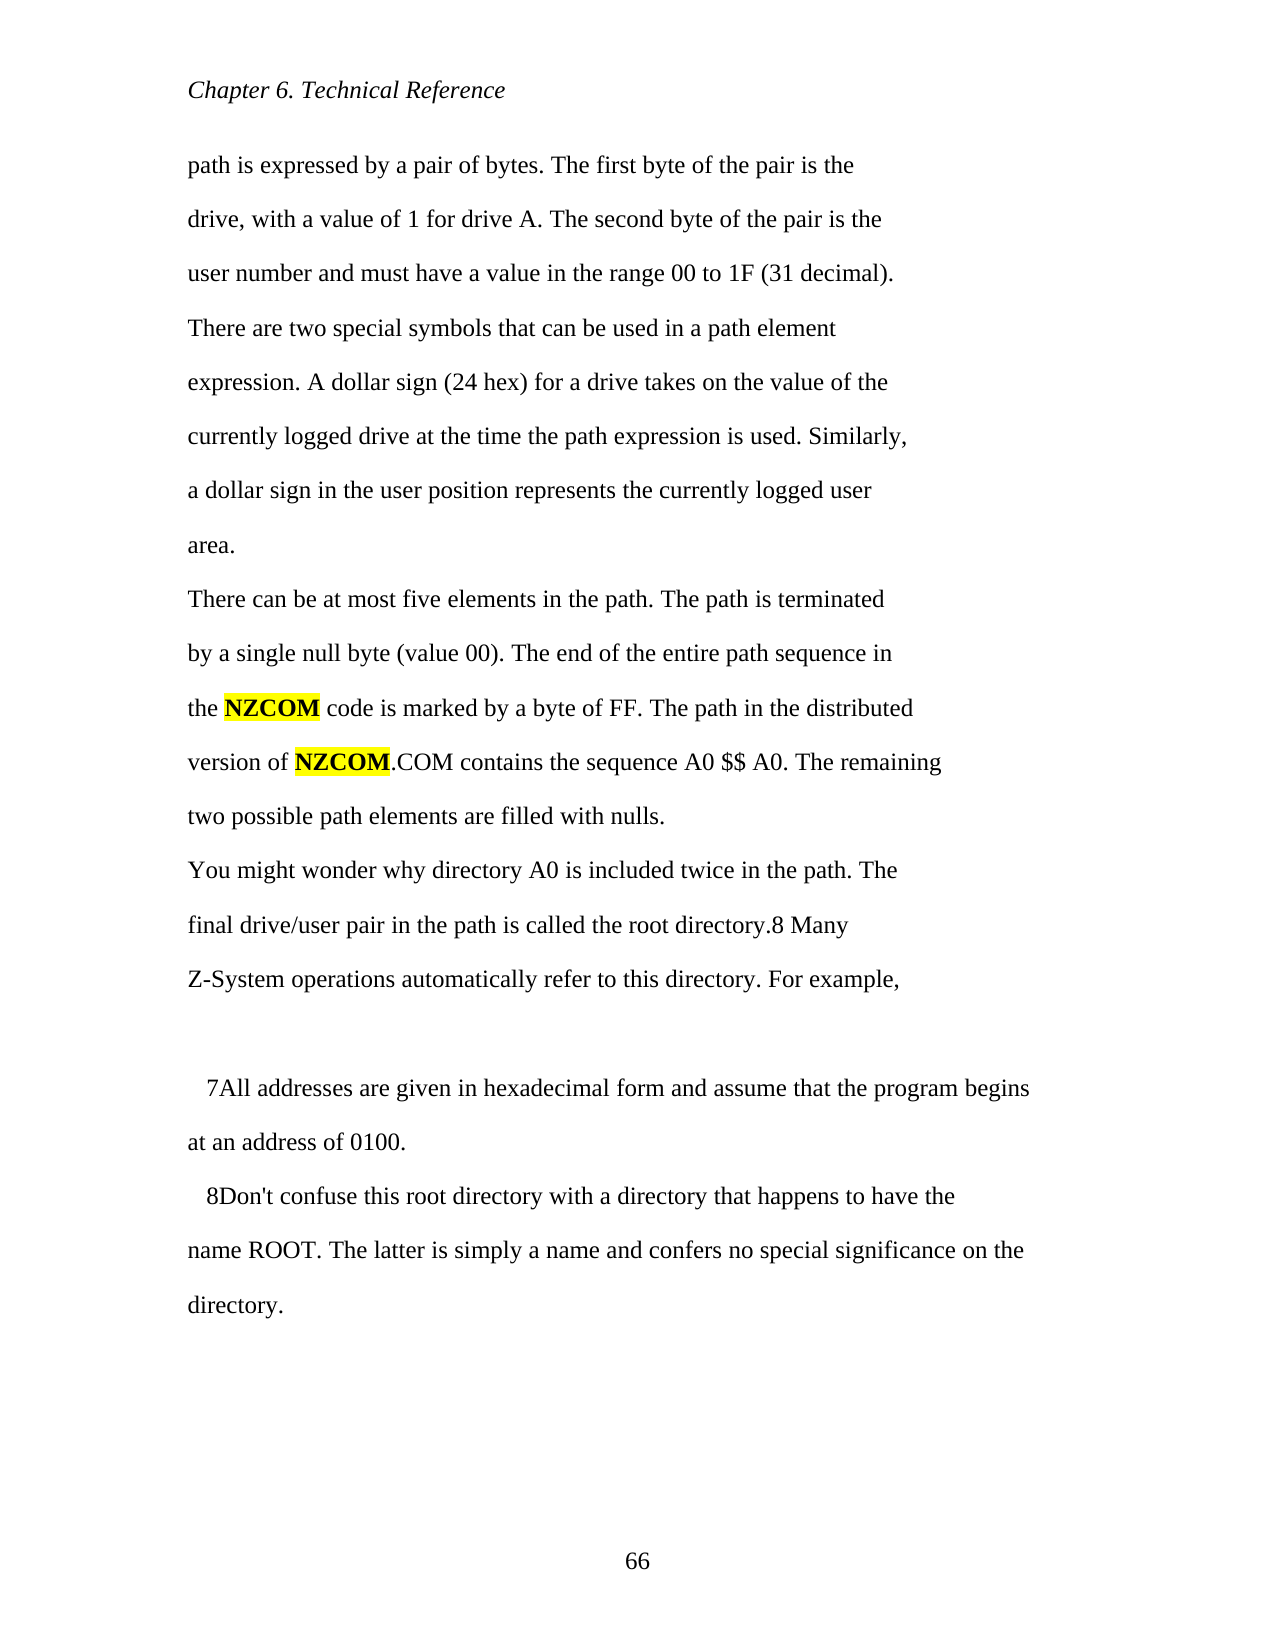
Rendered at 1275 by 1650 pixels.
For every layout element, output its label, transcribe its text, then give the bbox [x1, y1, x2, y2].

text expression. A dollar sign (24 hex) for a drive takes on the value of the [187, 367, 1087, 396]
text path is expressed by a pair of bytes. The first byte of the pair is the [187, 150, 1087, 179]
text the NZCOM code is marked by a byte of FF. The path in the distributed [187, 693, 1087, 721]
text 7All addresses are given in hexadecimal form and assume that the program begins [187, 1073, 1087, 1101]
text area. [187, 530, 1087, 559]
text currently logged drive at the time the path expression is used. Similarly, [187, 421, 1087, 450]
text You might wonder why directory A0 is included twice in the path. The [187, 856, 1087, 884]
text 8Don't confuse this root directory with a directory that happens to have the [187, 1181, 1087, 1210]
text user number and must have a value in the range 00 to 1F (31 decimal). [187, 258, 1087, 287]
text There can be at most five elements in the path. The path is terminated [187, 584, 1087, 613]
text a dollar sign in the user position represents the currently logged user [187, 476, 1087, 504]
text name ROOT. The latter is simply a name and confers no special significance on the [187, 1235, 1087, 1264]
text final drive/user pair in the path is called the root directory.8 Many [187, 910, 1087, 938]
text drive, with a value of 1 for drive A. The second byte of the pair is the [187, 204, 1087, 233]
text two possible path elements are filled with nulls. [187, 801, 1087, 830]
text Z-System operations automatically refer to this directory. For example, [187, 964, 1087, 993]
text There are two special symbols that can be used in a path element [187, 313, 1087, 342]
text at an address of 0100. [187, 1127, 1087, 1156]
text directory. [187, 1290, 1087, 1318]
text by a single null byte (value 00). The end of the entire path sequence in [187, 638, 1087, 667]
text version of NZCOM.COM contains the sequence A0 $$ A0. The remaining [187, 747, 1087, 776]
